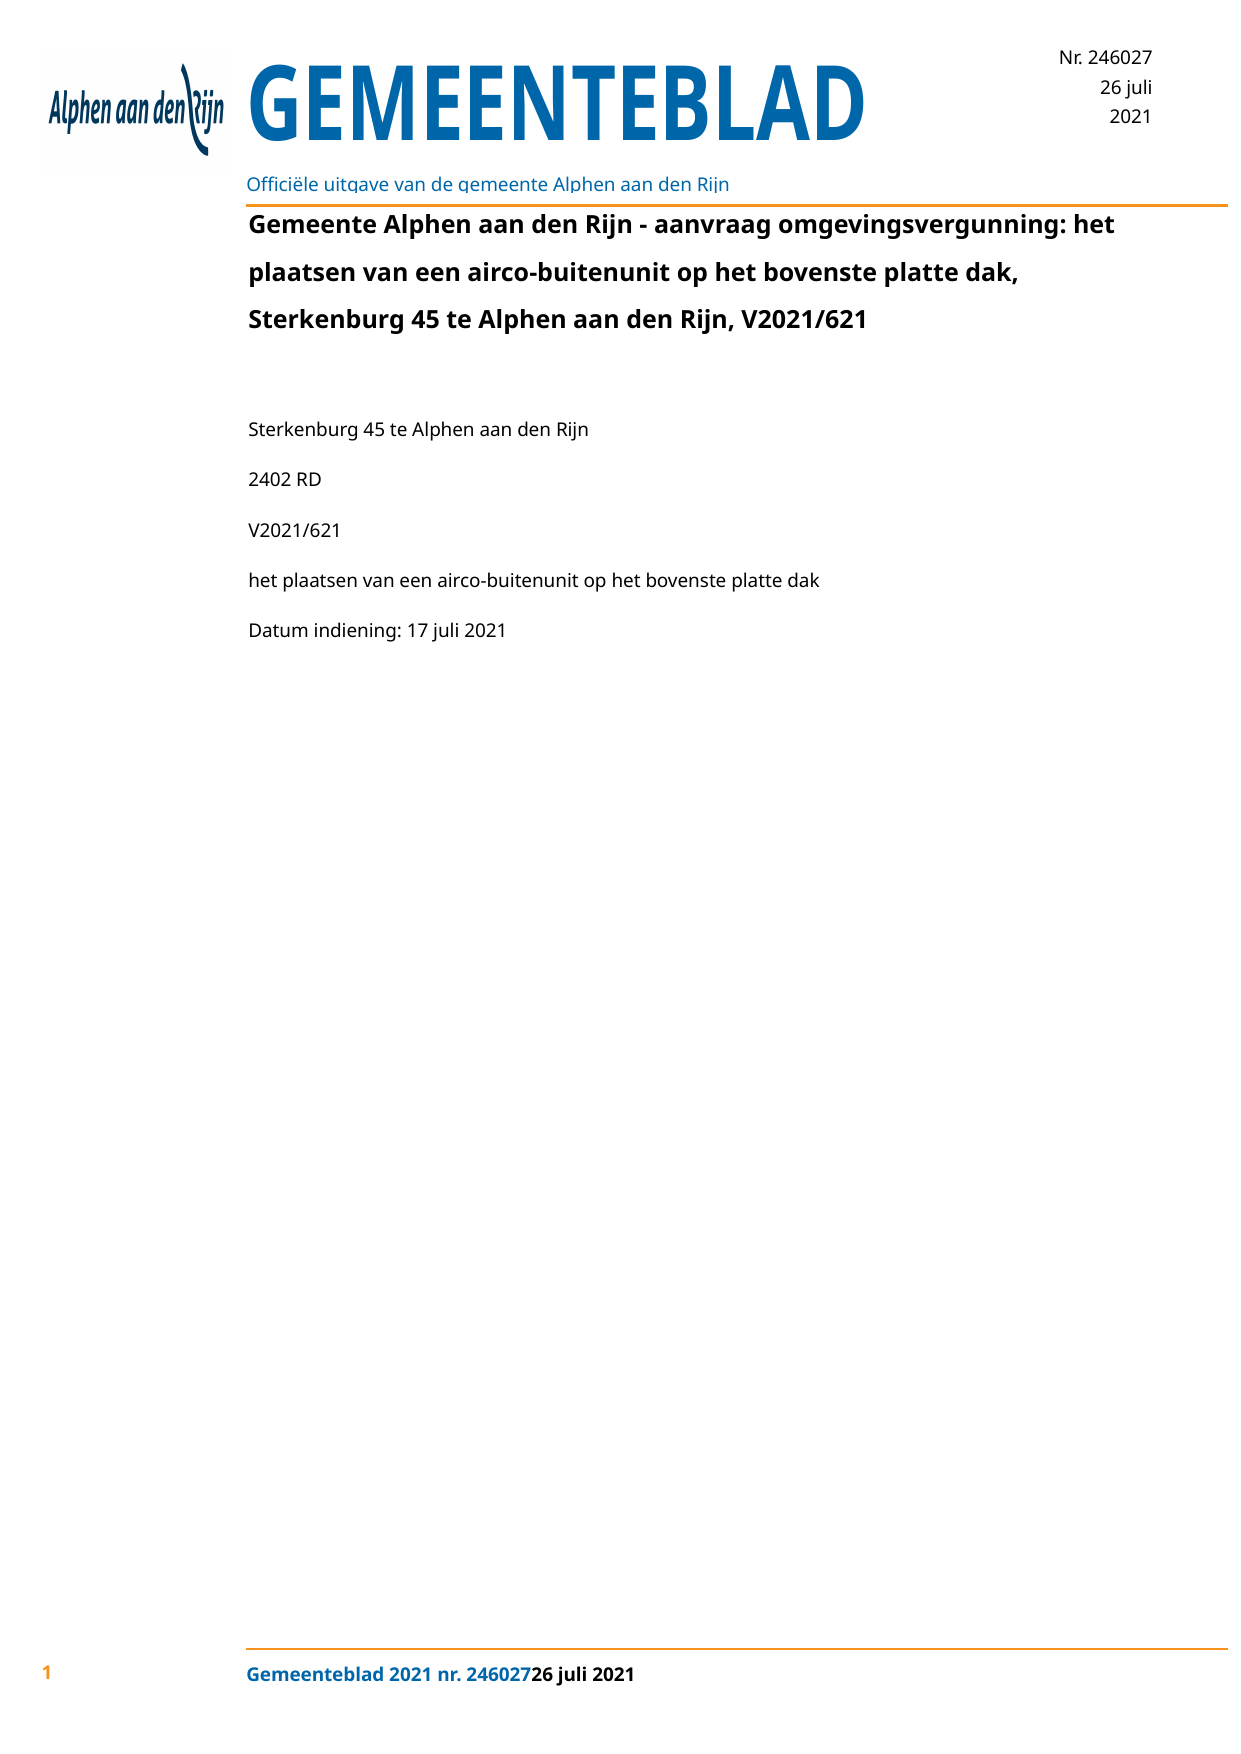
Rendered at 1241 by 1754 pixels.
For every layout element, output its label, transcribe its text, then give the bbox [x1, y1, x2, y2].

text V2021/621 [248, 517, 1152, 542]
text Sterkenburg 45 te Alphen aan den Rijn [248, 416, 1152, 442]
picture [41, 47, 231, 172]
text het plaatsen van een airco-buitenunit op het bovenste platte dak [248, 567, 1152, 593]
text 2402 RD [248, 466, 1152, 492]
text Gemeente Alphen aan den Rijn - aanvraag omgevingsvergunning: het plaatsen van een airco-buitenunit op het bovenste platte dak, Sterkenburg 45 te Alphen aan den Rijn, V2021/621 [248, 207, 1152, 336]
text Datum indiening: 17 juli 2021 [248, 618, 1152, 643]
